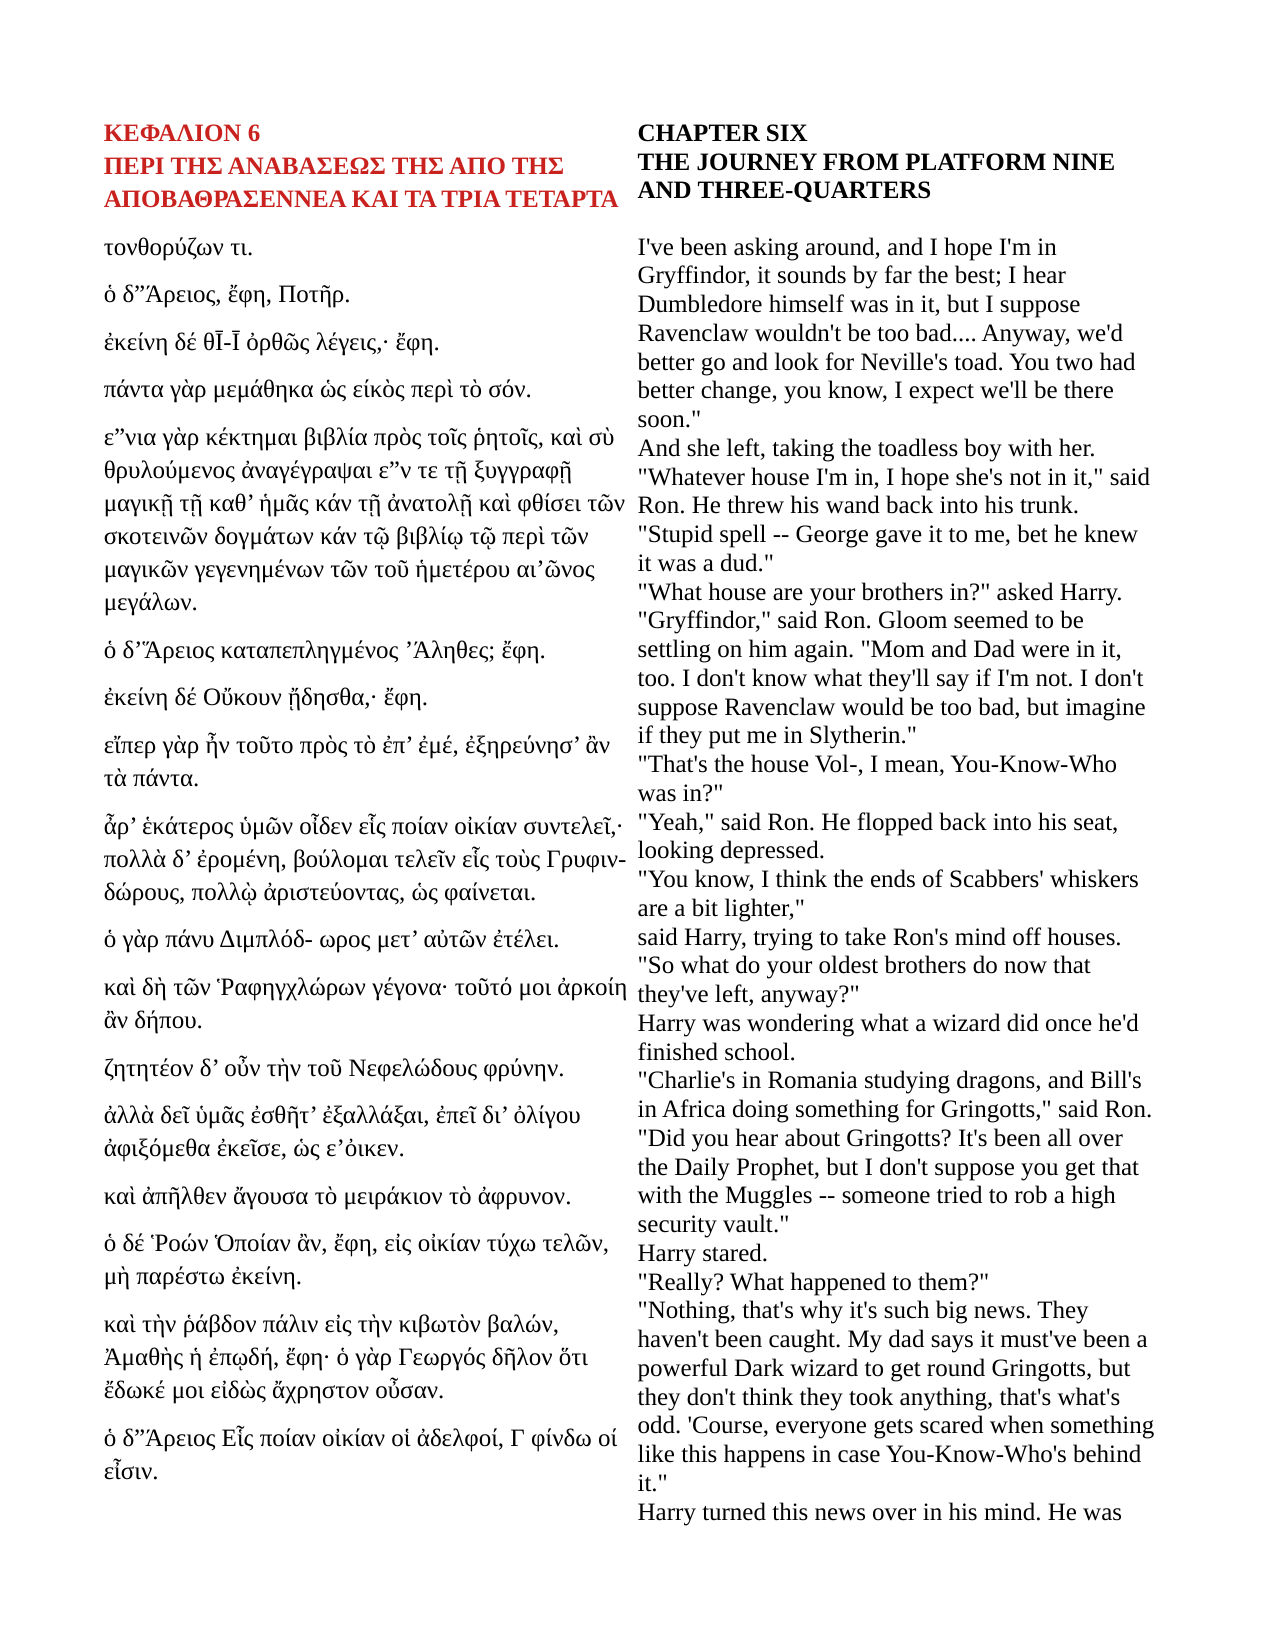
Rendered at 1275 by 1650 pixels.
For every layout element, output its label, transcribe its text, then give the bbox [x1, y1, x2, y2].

table_header ΚΕΦΑΛΙΟΝ 6 ΠΕΡΙ ΤΗΣ ΑΝΑΒΑΣΕΩΣ ΤΗΣ ΑΠΟ ΤΗΣ ΑΠΟΒΑΘΡΑΣΕΝΝΕΑ ΚΑΙ ΤΑ ΤΡΙΑ ΤΕΤΑΡΤΑ [104, 118, 637, 232]
table_cell I've been asking around, and I hope I'm in Gryffindor, it sounds by far the best; I hear Dumbledore himself was in it, but I suppose Ravenclaw wouldn't be too bad.... Anyway, we'd better go and look for Neville's toad. You two had better change, you know, I expect we'll be there soon." And she left, taking the toadless boy with her. "Whatever house I'm in, I hope she's not in it," said Ron. He threw his wand back into his trunk. "Stupid spell -- George gave it to me, bet he knew it was a dud." "What house are your brothers in?" asked Harry. "Gryffindor," said Ron. Gloom seemed to be settling on him again. "Mom and Dad were in it, too. I don't know what they'll say if I'm not. I don't suppose Ravenclaw would be too bad, but imagine if they put me in Slytherin." "That's the house Vol-, I mean, You-Know-Who was in?" "Yeah," said Ron. He flopped back into his seat, looking depressed. "You know, I think the ends of Scabbers' whiskers are a bit lighter," said Harry, trying to take Ron's mind off houses. "So what do your oldest brothers do now that they've left, anyway?" Harry was wondering what a wizard did once he'd finished school. "Charlie's in Romania studying dragons, and Bill's in Africa doing something for Gringotts," said Ron. "Did you hear about Gringotts? It's been all over the Daily Prophet, but I don't suppose you get that with the Muggles -- someone tried to rob a high security vault." Harry stared. "Really? What happened to them?" "Nothing, that's why it's such big news. They haven't been caught. My dad says it must've been a powerful Dark wizard to get round Gringotts, but they don't think they took anything, that's what's odd. 'Course, everyone gets scared when something like this happens in case You-Know-Who's behind it." Harry turned this news over in his mind. He was [638, 232, 1157, 1526]
table_cell τονθορύζων τι. ὁ δ”Άρειος, ἔφη, Ποτῆρ. ἐκείνη δέ θῙ-Ῑ ὀρθῶς λέγεις,· ἔφη. πάντα γὰρ μεμάθηκα ὡς είκὸς περὶ τὸ σόν. ε”νια γὰρ κέκτημαι βιβλία πρὸς τοῖς ῥητοῖς, καὶ σὺ θρυλούμενος ἀναγέγραψαι ε”ν τε τῇ ξυγγραφῇ μαγικῇ τῇ καθ’ ἡμᾶς κάν τῇ ἀνατολῇ καὶ φθίσει τῶν σκοτεινῶν δογμάτων κάν τῷ βιβλίῳ τῷ περὶ τῶν μαγικῶν γεγενημένων τῶν τοῦ ἡμετέρου αι’ῶνος μεγάλων. ὁ δ’Ἅρειος καταπεπληγμένος ’Άληθες; ἔφη. ἐκείνη δέ Οὔκουν ᾔδησθα,· ἔφη. εἴπερ γὰρ ἦν τοῦτο πρὸς τὸ ἐπ’ ἐμέ, ἐξηρεύνησ’ ἂν τὰ πάντα. ἆρ’ ἑκάτερος ὑμῶν οἶδεν εἷς ποίαν οἰκίαν συντελεῖ,· πολλὰ δ’ ἐρομένη, βούλομαι τελεῖν εἷς τοὺς Γρυφιν- δώρους, πολλῲ ἀριστεύοντας, ὡς φαίνεται. ὁ γὰρ πάνυ Διμπλόδ- ωρος μετ’ αὐτῶν ἐτέλει. καὶ δὴ τῶν Ῥαφηγχλώρων γέγονα· τοῦτό μοι ἀρκοίη ἂν δήπου. ζητητέον δ’ οὖν τὴν τοῦ Νεφελώδους φρύνην. ἀλλὰ δεῖ ὑμᾶς ἐσθῆτ’ ἐξαλλάξαι, ἐπεῖ δι’ ὀλίγου ἀφιξόμεθα ἐκεῖσε, ὡς ε’ὀικεν. καὶ ἀπῆλθεν ἄγουσα τὸ μειράκιον τὸ ἀφρυνον. ὁ δέ Ῥοών Ὁποίαν ἂν, ἔφη, εἰς οἰκίαν τύχω τελῶν, μὴ παρέστω ἐκείνη. καὶ τὴν ῥάβδον πάλιν εἰς τὴν κιβωτὸν βαλών, Ἀμαθὴς ἡ ἐπῳδή, ἔφη· ὁ γὰρ Γεωργός δῆλον ὅτι ἔδωκέ μοι εἰδὼς ἄχρηστον οὖσαν. ὁ δ”Άρειος Εἷς ποίαν οἰκίαν οἱ ἀδελφοί, Γ φίνδω οί εἶσιν. [104, 232, 637, 1526]
table_header CHAPTER SIX THE JOURNEY FROM PLATFORM NINE AND THREE-QUARTERS [638, 118, 1157, 232]
